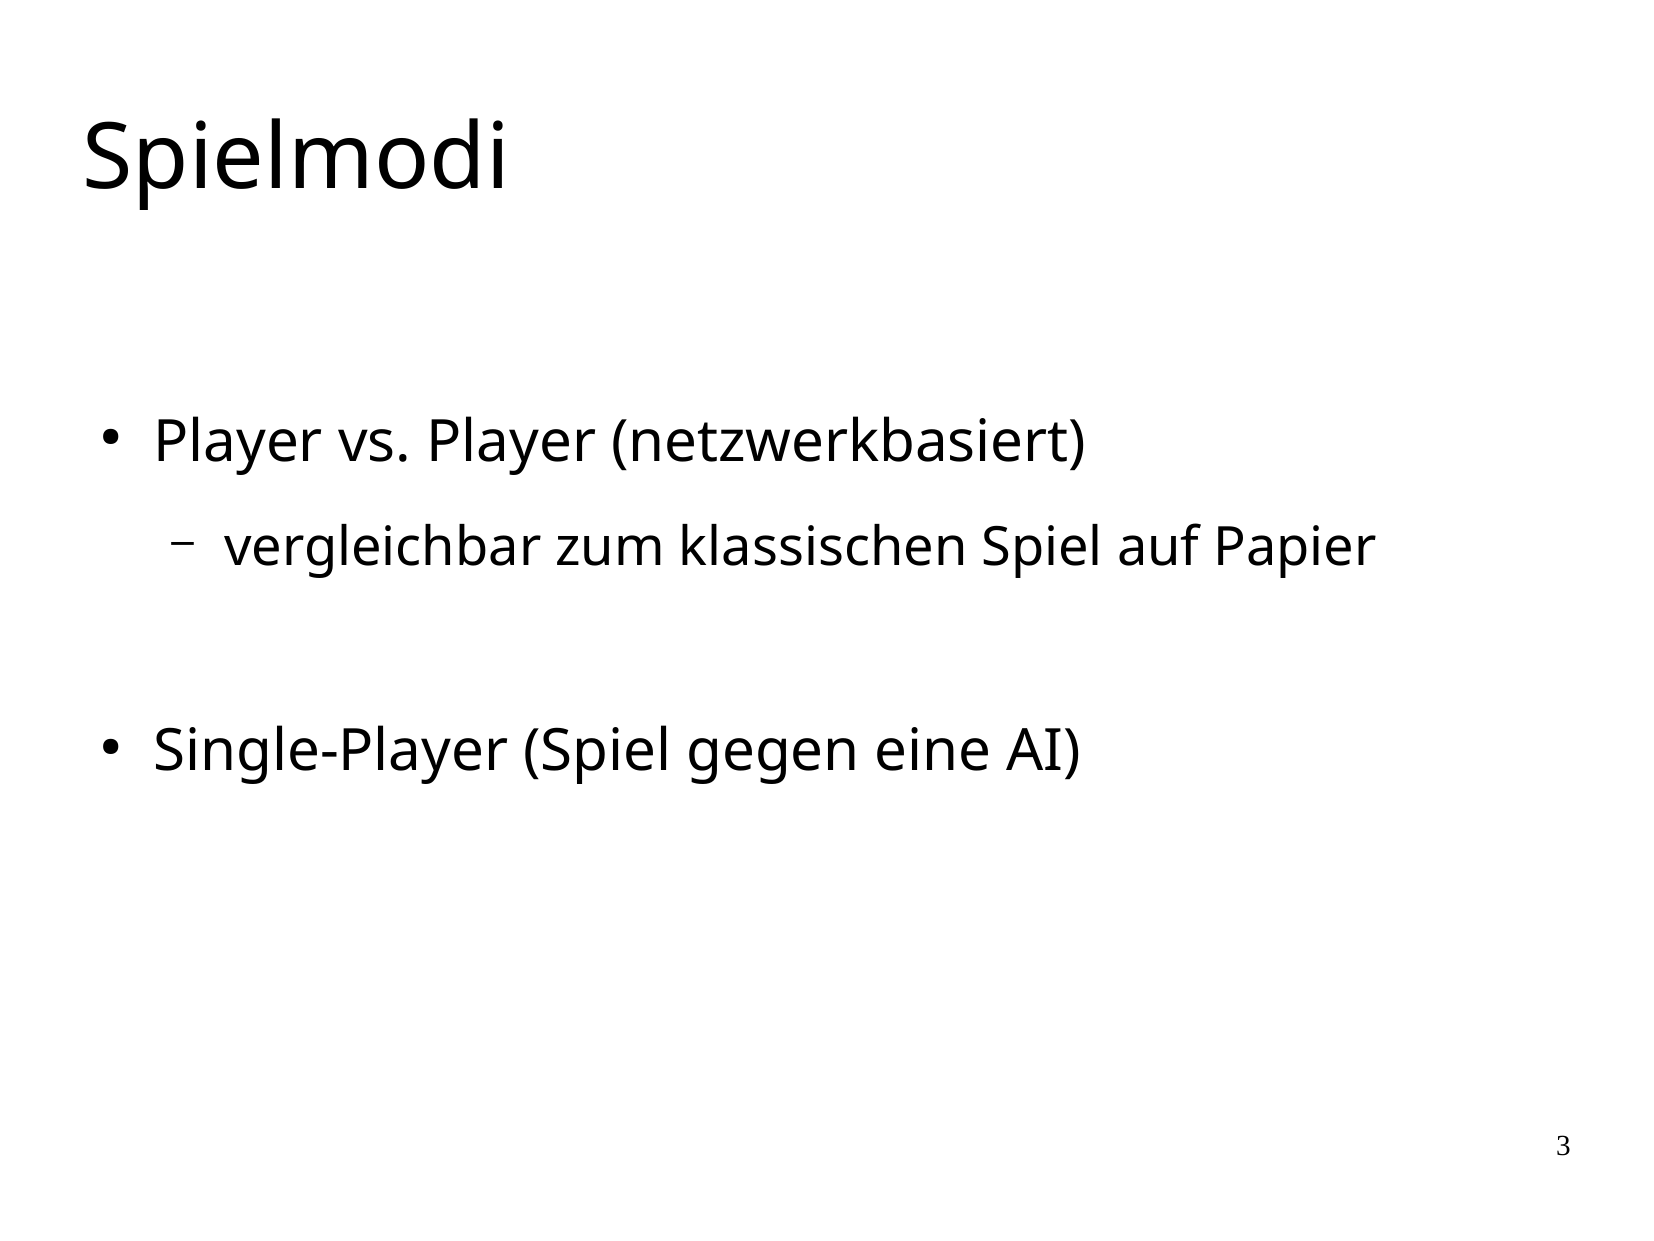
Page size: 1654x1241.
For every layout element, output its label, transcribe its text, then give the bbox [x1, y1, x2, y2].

title Spielmodi [82, 49, 1571, 257]
list Player vs. Player (netzwerkbasiert) vergleichbar zum klassischen Spiel auf Papier Single-Player (Spiel gegen eine AI) [82, 290, 1571, 1010]
